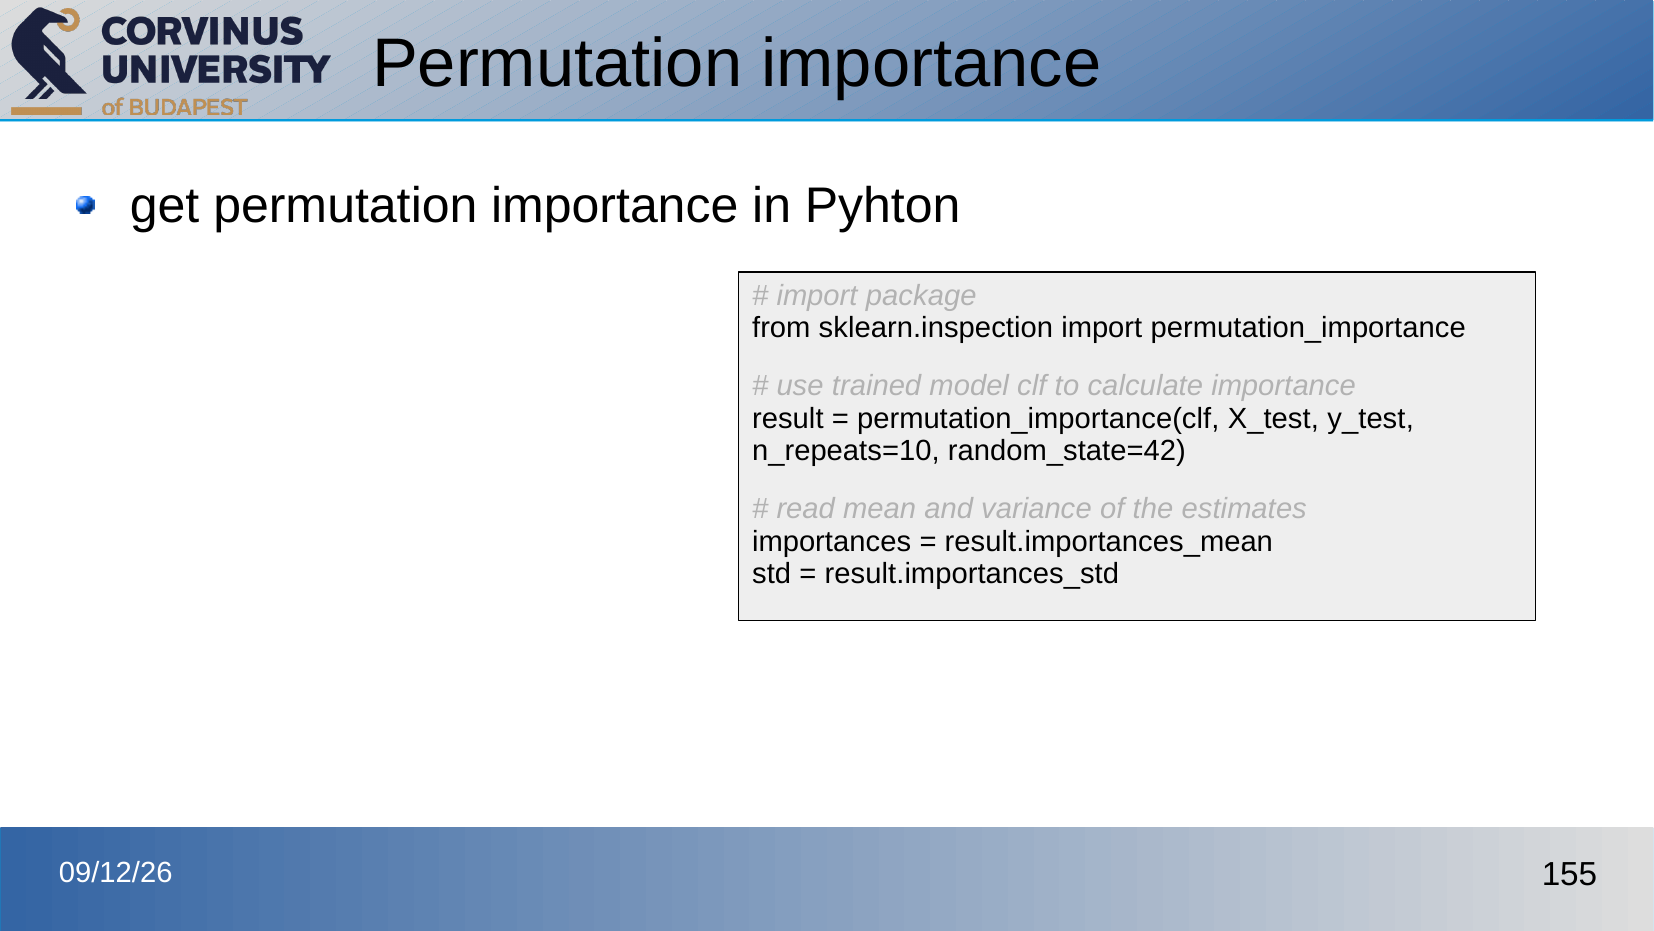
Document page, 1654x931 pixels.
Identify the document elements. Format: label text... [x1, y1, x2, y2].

list get permutation importance in Pyhton [59, 177, 1595, 266]
title Permutation importance [372, 23, 1625, 103]
picture [11, 7, 331, 115]
text_box # import package from sklearn.inspection import permutation_importance # use trained model clf to calculate importance result = permutation_importance(clf, X_test, y_test, n_repeats=10, random_state=42) # read mean and variance of the estimates importances = result.importances_mean std = result.importances_std [738, 272, 1536, 621]
